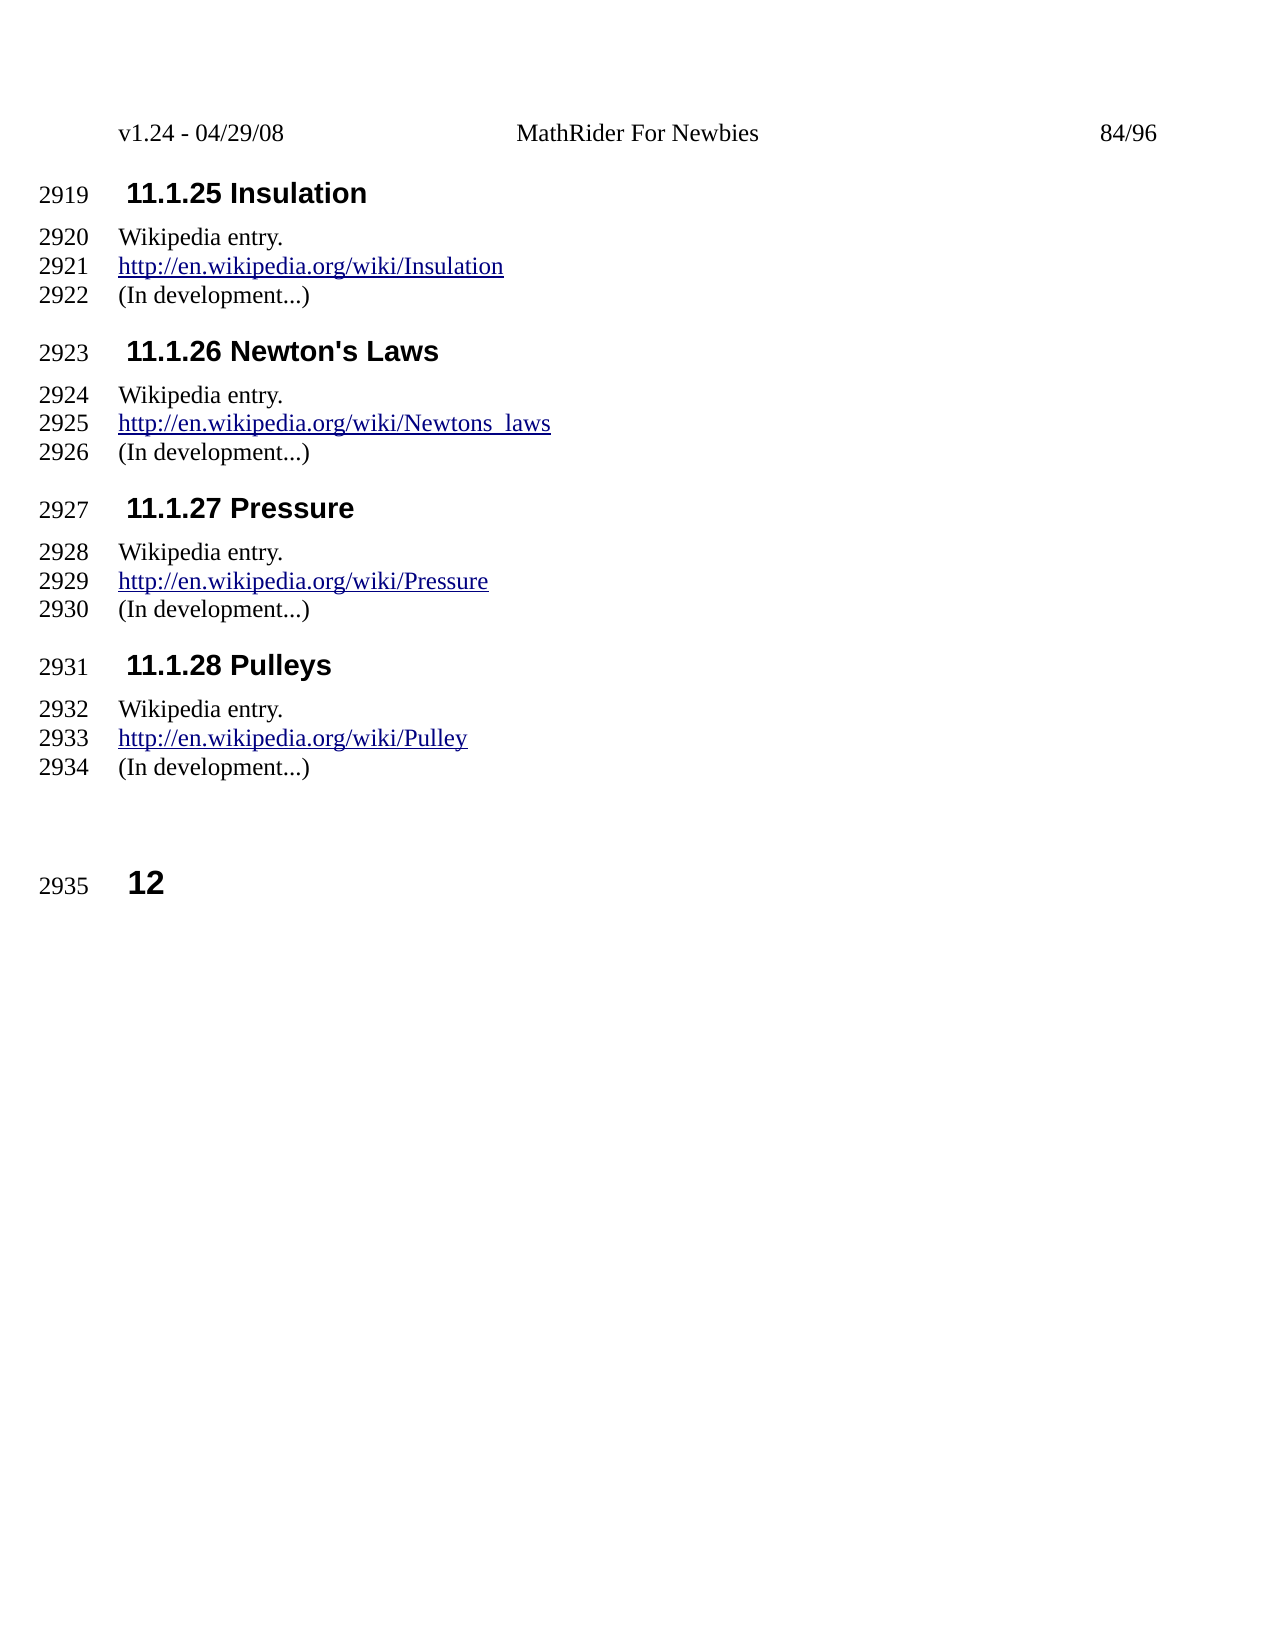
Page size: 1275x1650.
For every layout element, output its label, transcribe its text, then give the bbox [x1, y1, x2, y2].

text Wikipedia entry. [118, 537, 1157, 566]
text (In development...) [118, 437, 1157, 466]
subtitle 11.1.26 Newton's Laws [118, 334, 1157, 367]
subtitle 11.1.28 Pulleys [118, 648, 1157, 682]
subtitle 11.1.25 Insulation [118, 176, 1157, 210]
text Wikipedia entry. [118, 222, 1157, 251]
subtitle 11.1.27 Pressure [118, 491, 1157, 524]
text Wikipedia entry. [118, 380, 1157, 408]
text http://en.wikipedia.org/wiki/Insulation [118, 251, 1157, 280]
text http://en.wikipedia.org/wiki/Pulley [118, 723, 1157, 752]
text (In development...) [118, 752, 1157, 781]
text (In development...) [118, 594, 1157, 623]
text http://en.wikipedia.org/wiki/Newtons_laws [118, 408, 1157, 437]
text (In development...) [118, 280, 1157, 309]
text http://en.wikipedia.org/wiki/Pressure [118, 566, 1157, 594]
subtitle 12 [118, 863, 1157, 902]
text Wikipedia entry. [118, 694, 1157, 723]
